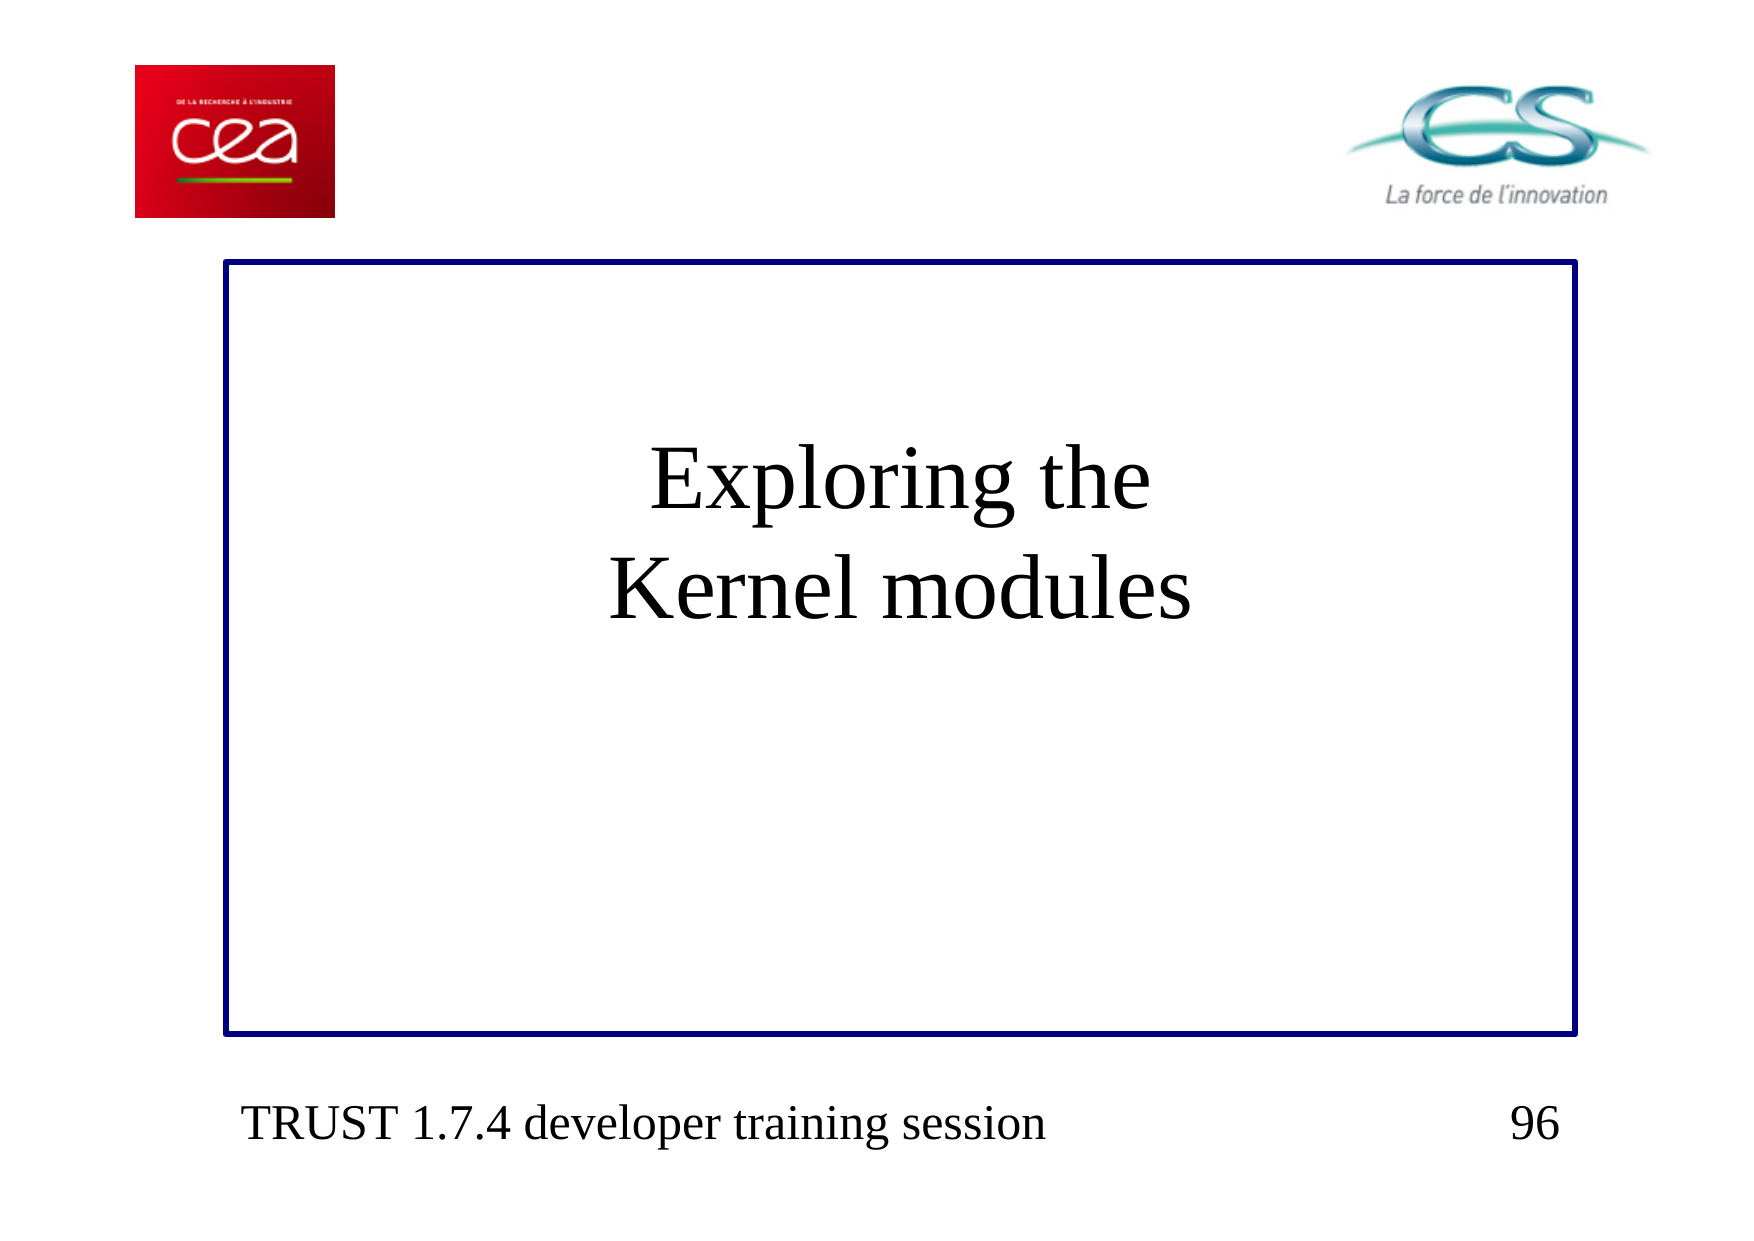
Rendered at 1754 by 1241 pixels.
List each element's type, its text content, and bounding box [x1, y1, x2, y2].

title Exploring the Kernel modules [225, 408, 1577, 645]
picture [135, 65, 335, 218]
picture [1340, 73, 1662, 218]
title [225, 261, 1576, 408]
title [225, 645, 1576, 1035]
